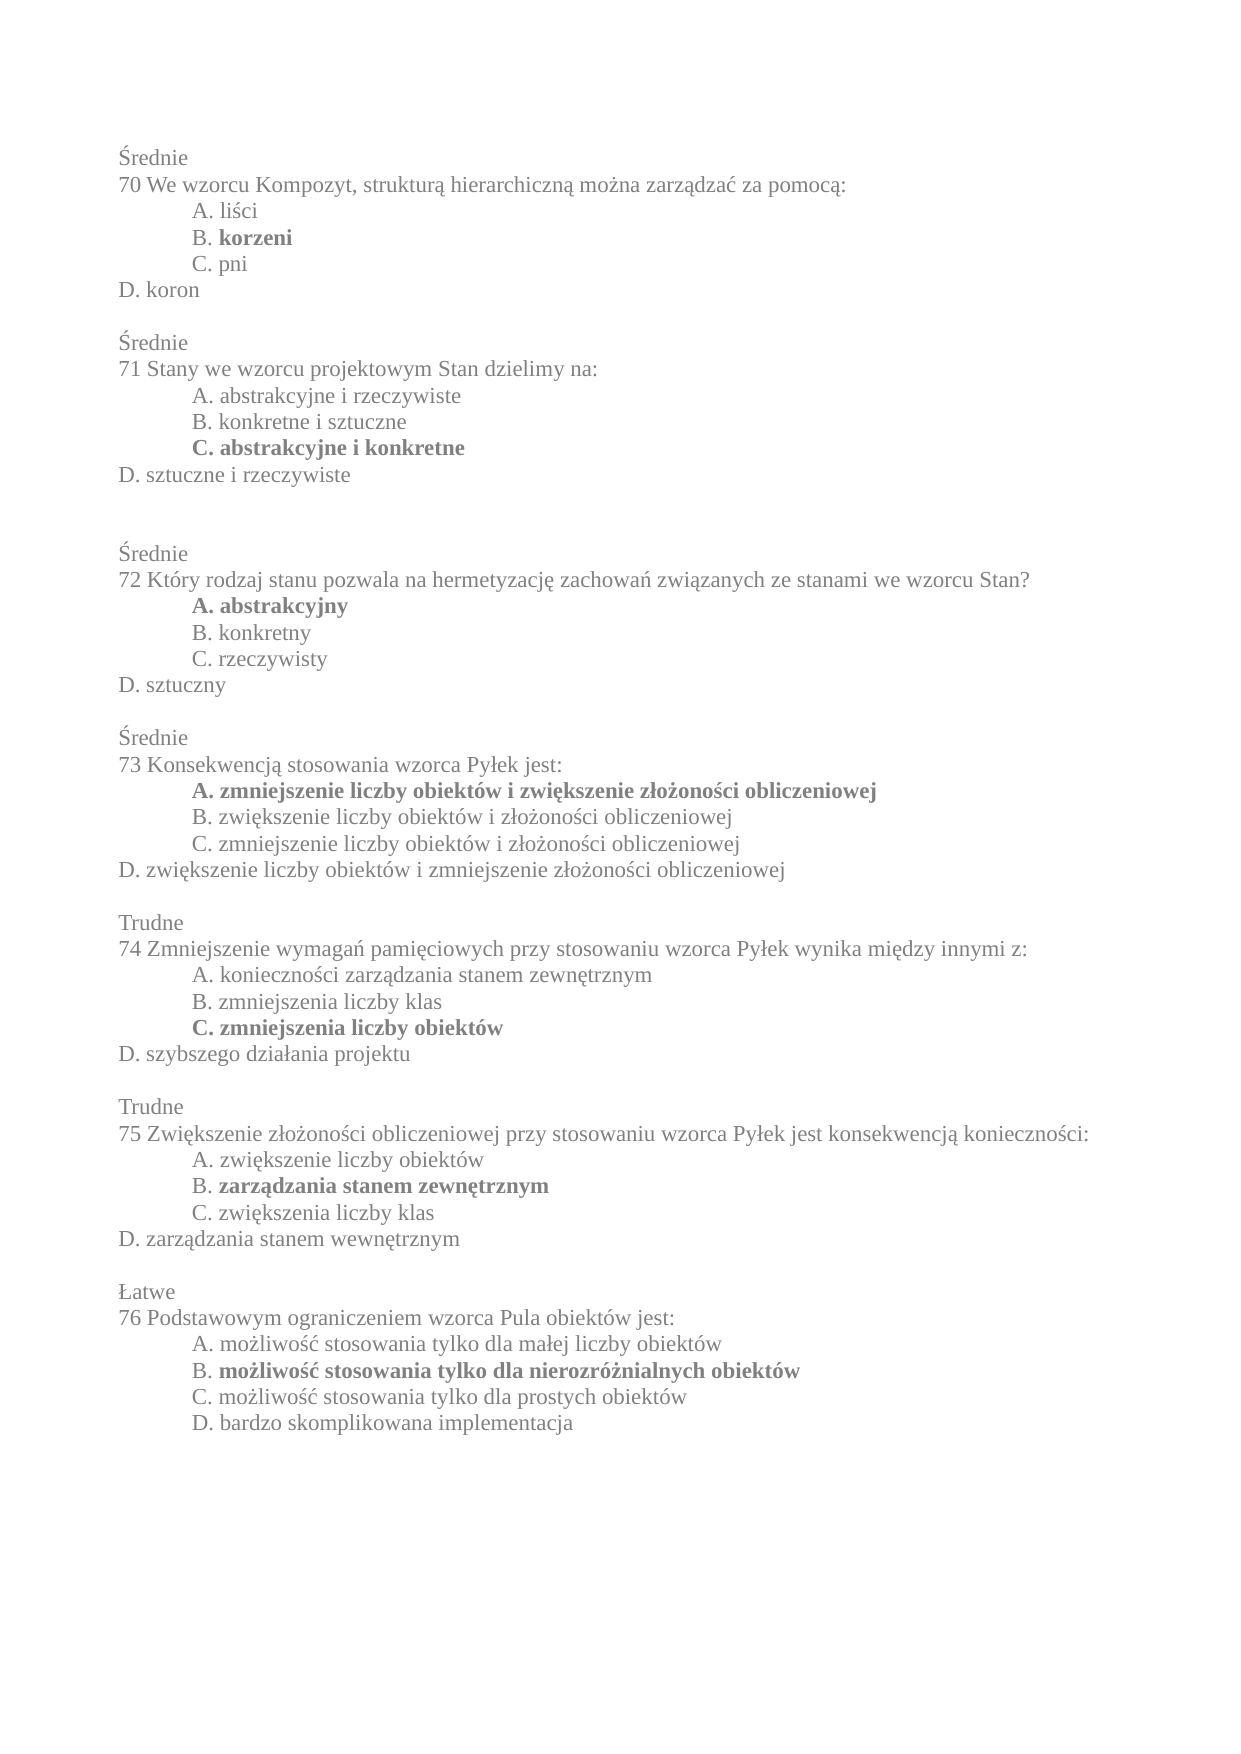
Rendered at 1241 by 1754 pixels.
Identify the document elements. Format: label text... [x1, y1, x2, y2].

list 70 We wzorcu Kompozyt, strukturą hierarchiczną można zarządzać za pomocą: [118, 171, 1122, 197]
list 73 Konsekwencją stosowania wzorca Pyłek jest: [118, 751, 1122, 777]
text A. zmniejszenie liczby obiektów i zwiększenie złożoności obliczeniowej [118, 777, 1122, 803]
text Średnie [118, 144, 1122, 171]
text C. możliwość stosowania tylko dla prostych obiektów [118, 1383, 1122, 1409]
text B. zwiększenie liczby obiektów i złożoności obliczeniowej [118, 803, 1122, 830]
text D. szybszego działania projektu [118, 1041, 1122, 1067]
list 75 Zwiększenie złożoności obliczeniowej przy stosowaniu wzorca Pyłek jest konsekwencją konieczności: [118, 1119, 1122, 1146]
text B. korzeni [118, 223, 1122, 250]
text Łatwe [118, 1278, 1122, 1304]
text B. zarządzania stanem zewnętrznym [118, 1172, 1122, 1199]
text D. zwiększenie liczby obiektów i zmniejszenie złożoności obliczeniowej [118, 856, 1122, 882]
text A. liści [118, 197, 1122, 223]
text D. zarządzania stanem wewnętrznym [118, 1225, 1122, 1251]
text D. sztuczny [118, 672, 1122, 698]
list 71 Stany we wzorcu projektowym Stan dzielimy na: [118, 355, 1122, 382]
text B. konkretne i sztuczne [118, 408, 1122, 434]
text A. możliwość stosowania tylko dla małej liczby obiektów [118, 1330, 1122, 1357]
text Średnie [118, 329, 1122, 355]
text C. pni [118, 250, 1122, 276]
text B. konkretny [118, 619, 1122, 645]
text C. zmniejszenia liczby obiektów [118, 1014, 1122, 1041]
text D. bardzo skomplikowana implementacja [118, 1409, 1122, 1436]
list 76 Podstawowym ograniczeniem wzorca Pula obiektów jest: [118, 1304, 1122, 1330]
text C. zwiększenia liczby klas [118, 1199, 1122, 1225]
text C. rzeczywisty [118, 645, 1122, 672]
text Trudne [118, 1093, 1122, 1119]
text A. zwiększenie liczby obiektów [118, 1146, 1122, 1172]
text B. możliwość stosowania tylko dla nierozróżnialnych obiektów [118, 1357, 1122, 1383]
text Średnie [118, 724, 1122, 751]
text C. zmniejszenie liczby obiektów i złożoności obliczeniowej [118, 830, 1122, 856]
text A. konieczności zarządzania stanem zewnętrznym [118, 961, 1122, 988]
list 74 Zmniejszenie wymagań pamięciowych przy stosowaniu wzorca Pyłek wynika między innymi z: [118, 935, 1122, 961]
list 72 Który rodzaj stanu pozwala na hermetyzację zachowań związanych ze stanami we wzorcu Stan? [118, 566, 1122, 592]
text D. sztuczne i rzeczywiste [118, 461, 1122, 487]
text Trudne [118, 909, 1122, 935]
text Średnie [118, 540, 1122, 566]
text A. abstrakcyjne i rzeczywiste [118, 382, 1122, 408]
text C. abstrakcyjne i konkretne [118, 434, 1122, 461]
text D. koron [118, 276, 1122, 303]
text B. zmniejszenia liczby klas [118, 988, 1122, 1014]
text A. abstrakcyjny [118, 592, 1122, 619]
